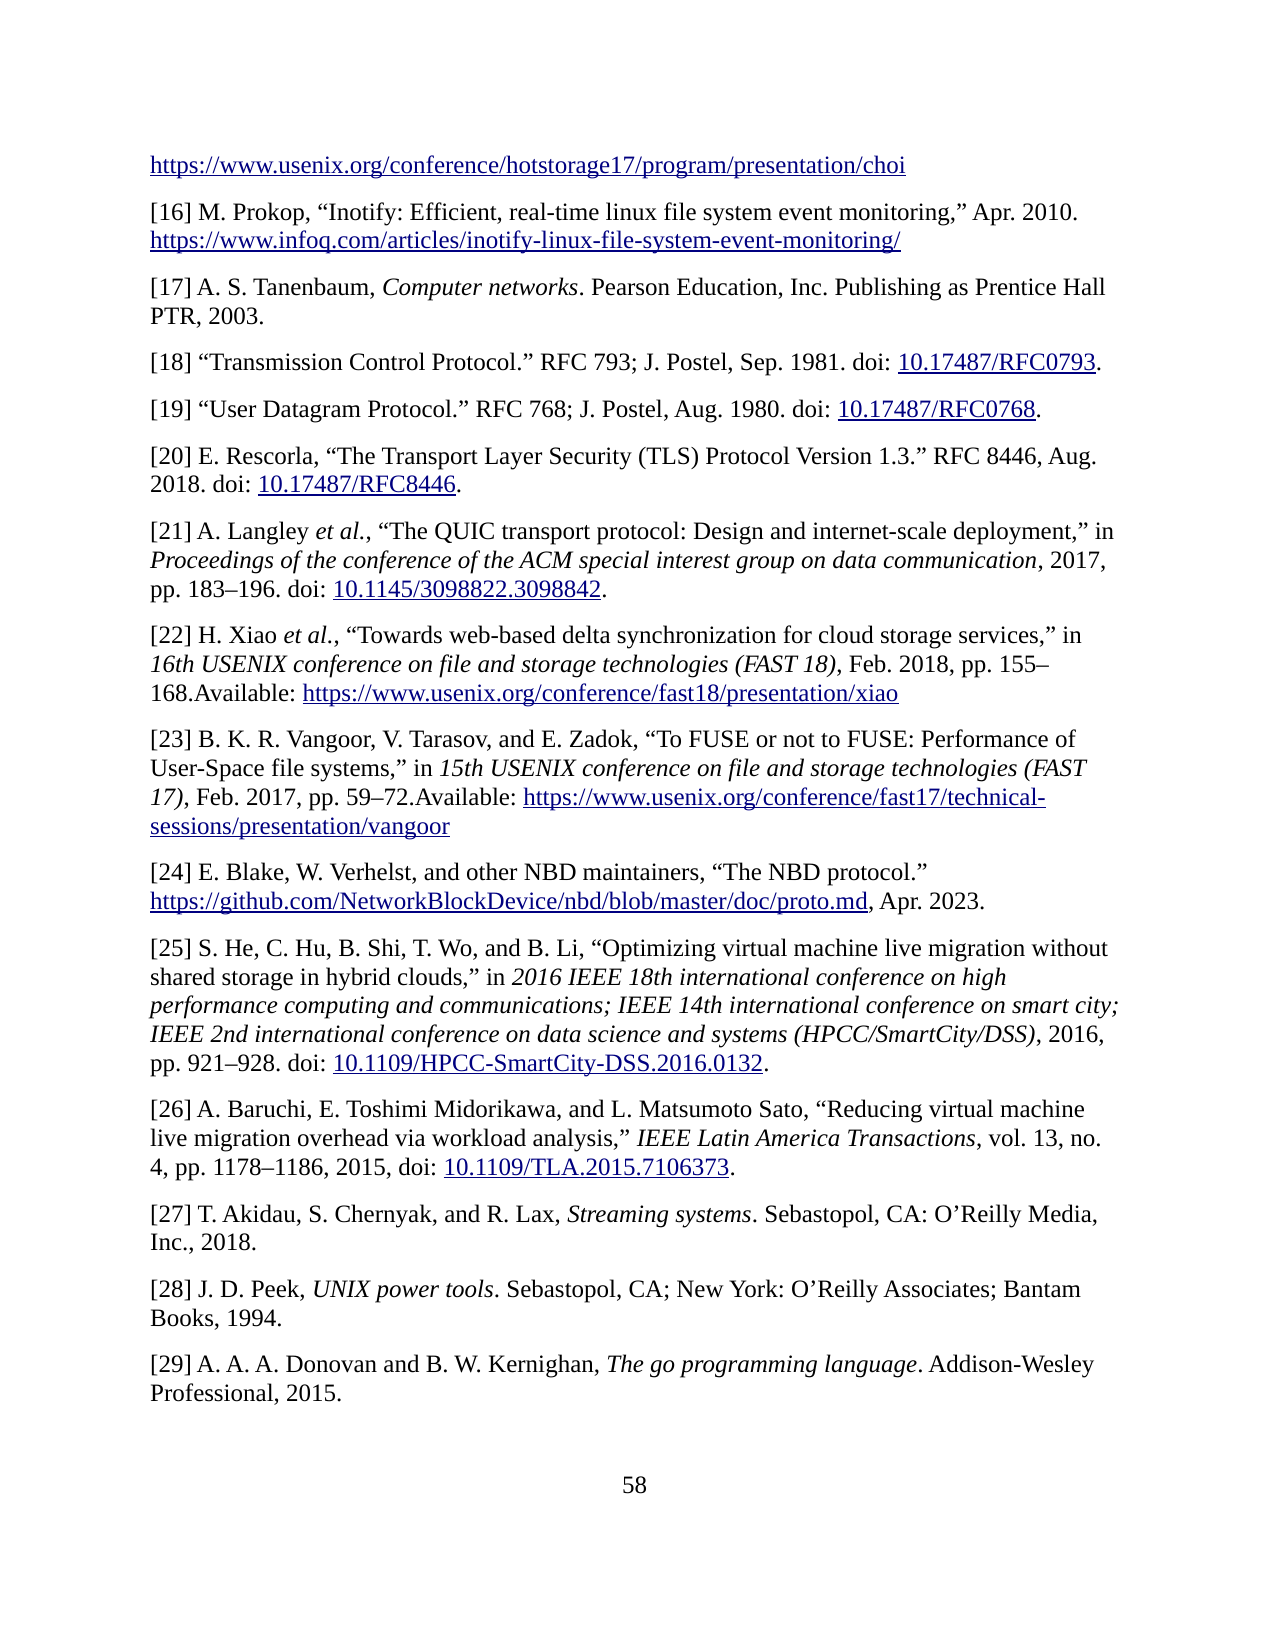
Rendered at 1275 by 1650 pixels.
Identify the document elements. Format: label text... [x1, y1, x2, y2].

text [17] A. S. Tanenbaum, Computer networks. Pearson Education, Inc. Publishing as Prentice Hall PTR, 2003. [150, 272, 1125, 329]
text [24] E. Blake, W. Verhelst, and other NBD maintainers, “The NBD protocol.” https://github.com/NetworkBlockDevice/nbd/blob/master/doc/proto.md, Apr. 2023. [150, 857, 1125, 915]
text [16] M. Prokop, “Inotify: Efficient, real-time linux file system event monitoring,” Apr. 2010. https://www.infoq.com/articles/inotify-linux-file-system-event-monitoring/ [150, 197, 1125, 254]
text [25] S. He, C. Hu, B. Shi, T. Wo, and B. Li, “Optimizing virtual machine live migration without shared storage in hybrid clouds,” in 2016 IEEE 18th international conference on high performance computing and communications; IEEE 14th international conference on smart city; IEEE 2nd international conference on data science and systems (HPCC/SmartCity/DSS), 2016, pp. 921–928. doi: 10.1109/HPCC-SmartCity-DSS.2016.0132. [150, 933, 1125, 1077]
text https://www.usenix.org/conference/hotstorage17/program/presentation/choi [150, 150, 1125, 179]
text [23] B. K. R. Vangoor, V. Tarasov, and E. Zadok, “To FUSE or not to FUSE: Performance of User-Space file systems,” in 15th USENIX conference on file and storage technologies (FAST 17), Feb. 2017, pp. 59–72.Available: https://www.usenix.org/conference/fast17/technical-sessions/presentation/vangoor [150, 724, 1125, 839]
text [19] “User Datagram Protocol.” RFC 768; J. Postel, Aug. 1980. doi: 10.17487/RFC0768. [150, 394, 1125, 423]
text [29] A. A. A. Donovan and B. W. Kernighan, The go programming language. Addison-Wesley Professional, 2015. [150, 1349, 1125, 1407]
text [26] A. Baruchi, E. Toshimi Midorikawa, and L. Matsumoto Sato, “Reducing virtual machine live migration overhead via workload analysis,” IEEE Latin America Transactions, vol. 13, no. 4, pp. 1178–1186, 2015, doi: 10.1109/TLA.2015.7106373. [150, 1094, 1125, 1181]
text [18] “Transmission Control Protocol.” RFC 793; J. Postel, Sep. 1981. doi: 10.17487/RFC0793. [150, 347, 1125, 376]
text [22] H. Xiao et al., “Towards web-based delta synchronization for cloud storage services,” in 16th USENIX conference on file and storage technologies (FAST 18), Feb. 2018, pp. 155–168.Available: https://www.usenix.org/conference/fast18/presentation/xiao [150, 620, 1125, 707]
text [21] A. Langley et al., “The QUIC transport protocol: Design and internet-scale deployment,” in Proceedings of the conference of the ACM special interest group on data communication, 2017, pp. 183–196. doi: 10.1145/3098822.3098842. [150, 516, 1125, 602]
text [27] T. Akidau, S. Chernyak, and R. Lax, Streaming systems. Sebastopol, CA: O’Reilly Media, Inc., 2018. [150, 1199, 1125, 1256]
text [20] E. Rescorla, “The Transport Layer Security (TLS) Protocol Version 1.3.” RFC 8446, Aug. 2018. doi: 10.17487/RFC8446. [150, 441, 1125, 498]
text [28] J. D. Peek, UNIX power tools. Sebastopol, CA; New York: O’Reilly Associates; Bantam Books, 1994. [150, 1274, 1125, 1332]
